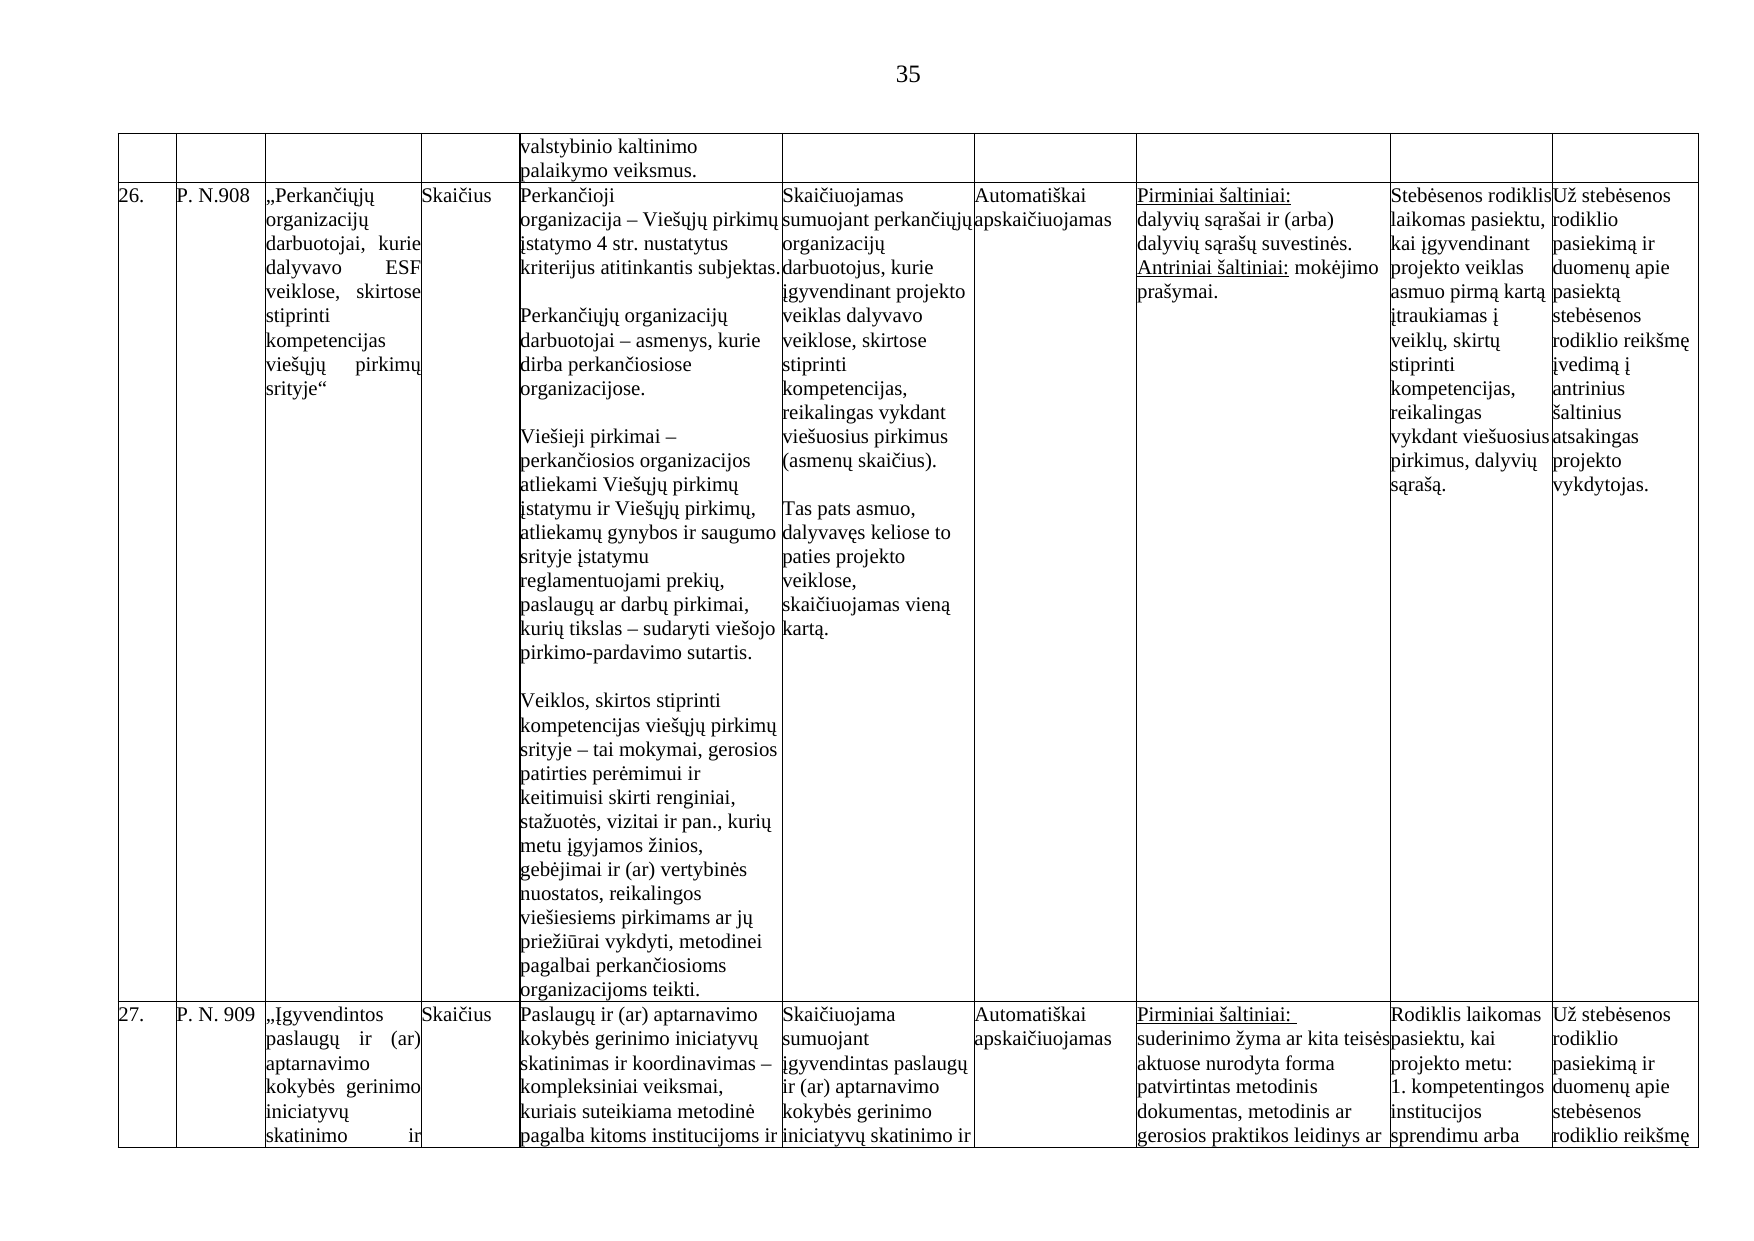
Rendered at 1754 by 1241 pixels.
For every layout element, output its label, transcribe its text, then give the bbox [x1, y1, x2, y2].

table_cell valstybinio kaltinimo palaikymo veiksmus. [521, 134, 782, 182]
table_cell Skaičiuojamas sumuojant perkančiųjų organizacijų darbuotojus, kurie įgyvendinant projekto veiklas dalyvavo veiklose, skirtose stiprinti kompetencijas, reikalingas vykdant viešuosius pirkimus (asmenų skaičius). Tas pats asmuo, dalyvavęs keliose to paties projekto veiklose, skaičiuojamas vieną kartą. [783, 183, 974, 1001]
table_cell Skaičius [422, 1002, 519, 1147]
table_cell Pirminiai šaltiniai: dalyvių sąrašai ir (arba) dalyvių sąrašų suvestinės. Antriniai šaltiniai: mokėjimo prašymai. [1137, 183, 1390, 1001]
table_cell Paslaugų ir (ar) aptarnavimo kokybės gerinimo iniciatyvų skatinimas ir koordinavimas – kompleksiniai veiksmai, kuriais suteikiama metodinė pagalba kitoms institucijoms ir [521, 1002, 782, 1147]
table_cell [177, 134, 265, 182]
table_cell Automatiškai apskaičiuojamas [975, 1002, 1136, 1147]
table_cell Už stebėsenos rodiklio pasiekimą ir duomenų apie stebėsenos rodiklio reikšmę [1553, 1002, 1698, 1147]
table_cell P. N. 909 [177, 1002, 265, 1147]
table_cell Pirminiai šaltiniai: suderinimo žyma ar kita teisės aktuose nurodyta forma patvirtintas metodinis dokumentas, metodinis ar gerosios praktikos leidinys ar [1137, 1002, 1390, 1147]
table_cell [975, 134, 1136, 182]
table_cell [119, 134, 176, 182]
table_cell Skaičiuojama sumuojant įgyvendintas paslaugų ir (ar) aptarnavimo kokybės gerinimo iniciatyvų skatinimo ir [783, 1002, 974, 1147]
table_cell Stebėsenos rodiklis laikomas pasiektu, kai įgyvendinant projekto veiklas asmuo pirmą kartą įtraukiamas į veiklų, skirtų stiprinti kompetencijas, reikalingas vykdant viešuosius pirkimus, dalyvių sąrašą. [1391, 183, 1552, 1001]
table_cell Automatiškai apskaičiuojamas [975, 183, 1136, 1001]
table_cell [266, 134, 421, 182]
table_cell [1391, 134, 1552, 182]
table_cell Rodiklis laikomas pasiektu, kai projekto metu: 1. kompetentingos institucijos sprendimu arba [1391, 1002, 1552, 1147]
table_cell Perkančioji organizacija – Viešųjų pirkimų įstatymo 4 str. nustatytus kriterijus atitinkantis subjektas. Perkančiųjų organizacijų darbuotojai – asmenys, kurie dirba perkančiosiose organizacijose. Viešieji pirkimai – perkančiosios organizacijos atliekami Viešųjų pirkimų įstatymu ir Viešųjų pirkimų, atliekamų gynybos ir saugumo srityje įstatymu reglamentuojami prekių, paslaugų ar darbų pirkimai, kurių tikslas – sudaryti viešojo pirkimo-pardavimo sutartis. Veiklos, skirtos stiprinti kompetencijas viešųjų pirkimų srityje – tai mokymai, gerosios patirties perėmimui ir keitimuisi skirti renginiai, stažuotės, vizitai ir pan., kurių metu įgyjamos žinios, gebėjimai ir (ar) vertybinės nuostatos, reikalingos viešiesiems pirkimams ar jų priežiūrai vykdyti, metodinei pagalbai perkančiosioms organizacijoms teikti. [521, 183, 782, 1001]
table_cell „Perkančiųjų organizacijų darbuotojai, kurie dalyvavo ESF veiklose, skirtose stiprinti kompetencijas viešųjų pirkimų srityje“ [266, 183, 421, 1001]
table_cell [1137, 134, 1390, 182]
table_cell [1553, 134, 1698, 182]
table_cell 26. [119, 183, 176, 1001]
table_cell [783, 134, 974, 182]
table_cell „Įgyvendintos paslaugų ir (ar) aptarnavimo kokybės gerinimo iniciatyvų skatinimo ir [266, 1002, 421, 1147]
table_cell [422, 134, 519, 182]
table_cell 27. [119, 1002, 176, 1147]
table_cell P. N.908 [177, 183, 265, 1001]
table_cell Už stebėsenos rodiklio pasiekimą ir duomenų apie pasiektą stebėsenos rodiklio reikšmę įvedimą į antrinius šaltinius atsakingas projekto vykdytojas. [1553, 183, 1698, 1001]
table_cell Skaičius [422, 183, 519, 1001]
